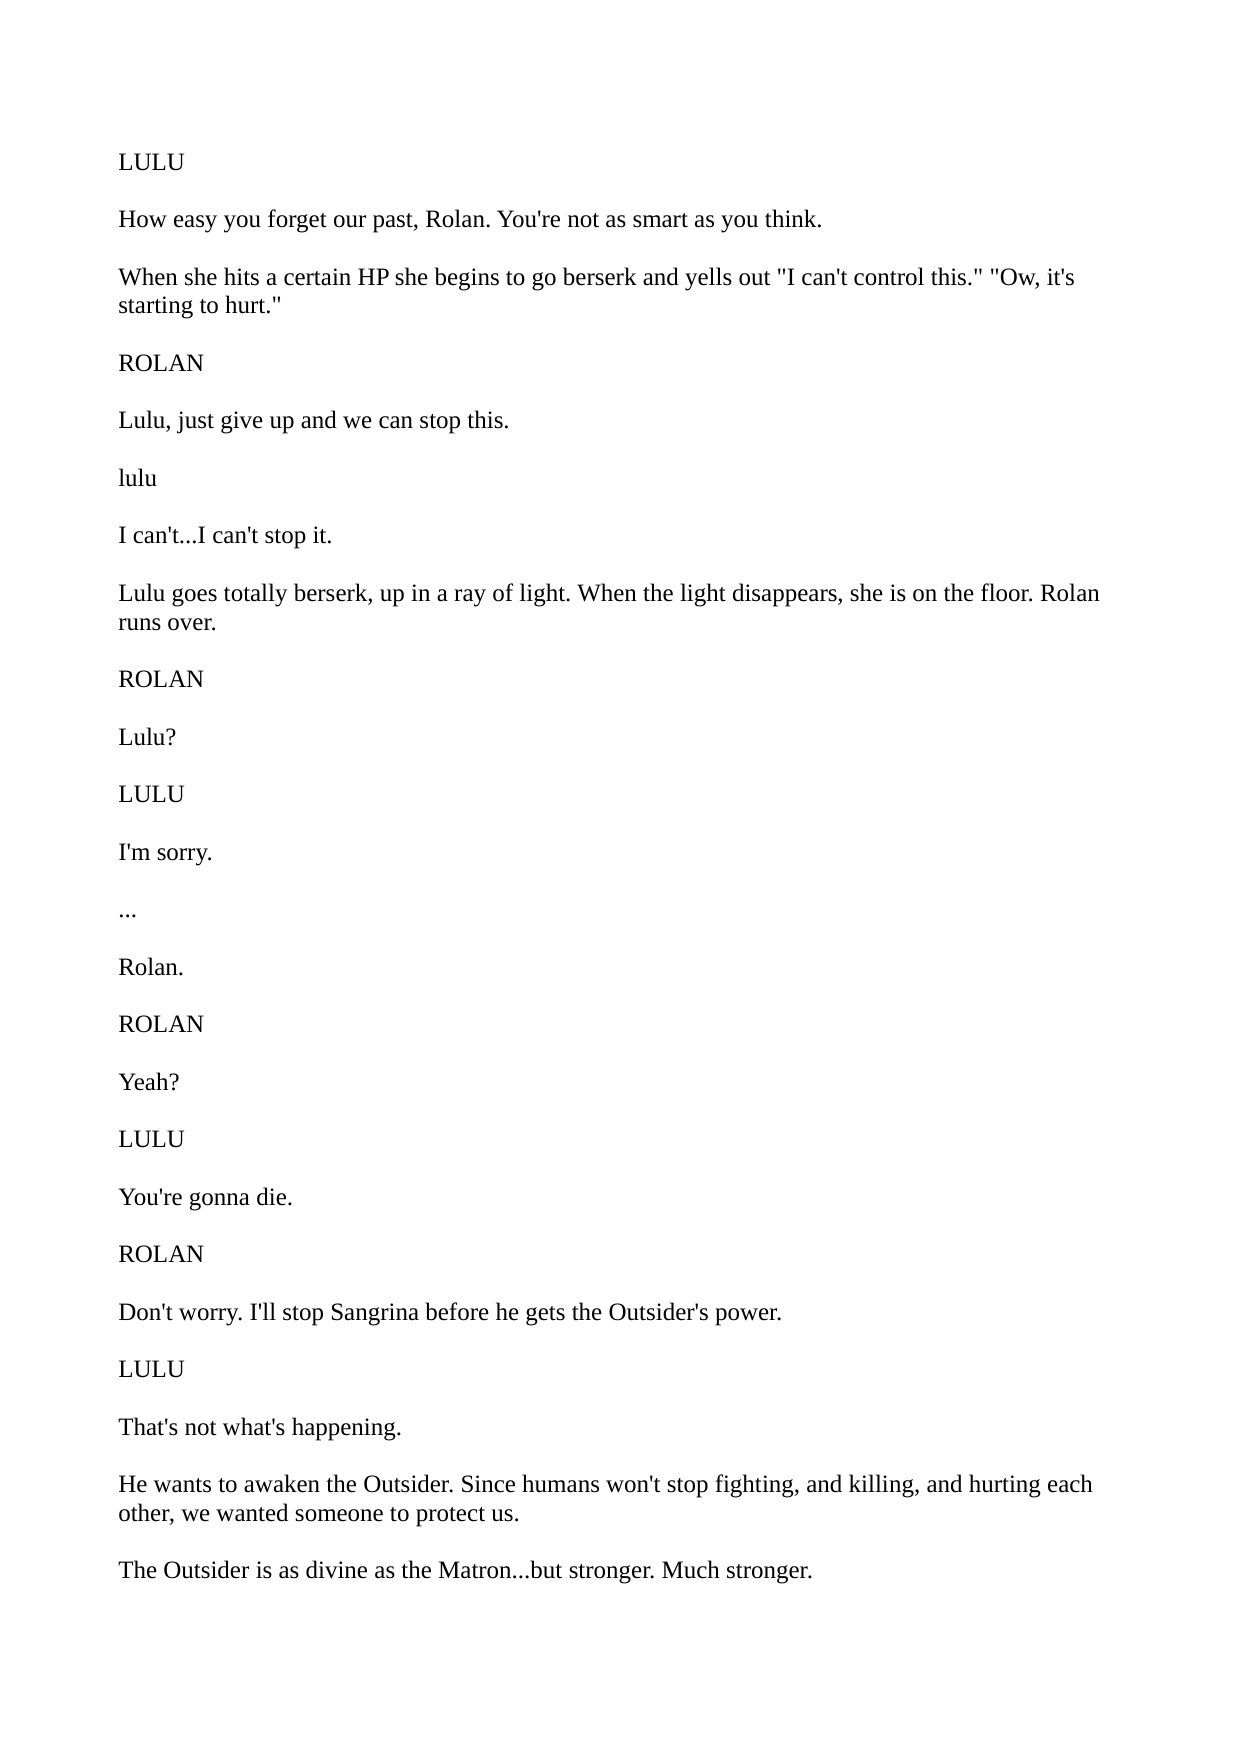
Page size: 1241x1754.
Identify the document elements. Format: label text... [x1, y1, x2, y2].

text The Outsider is as divine as the Matron...but stronger. Much stronger. [118, 1556, 1122, 1584]
text ROLAN [118, 664, 1122, 693]
text Lulu goes totally berserk, up in a ray of light. When the light disappears, she is on the floor. Rolan runs over. [118, 578, 1122, 636]
text When she hits a certain HP she begins to go berserk and yells out "I can't control this." "Ow, it's starting to hurt." [118, 262, 1122, 319]
text That's not what's happening. [118, 1412, 1122, 1441]
text LULU [118, 1354, 1122, 1383]
text Lulu? [118, 722, 1122, 751]
text ROLAN [118, 1239, 1122, 1268]
text lulu [118, 463, 1122, 492]
text ... [118, 894, 1122, 923]
text Don't worry. I'll stop Sangrina before he gets the Outsider's power. [118, 1297, 1122, 1326]
text I'm sorry. [118, 837, 1122, 866]
text He wants to awaken the Outsider. Since humans won't stop fighting, and killing, and hurting each other, we wanted someone to protect us. [118, 1469, 1122, 1527]
text Lulu, just give up and we can stop this. [118, 406, 1122, 434]
text ROLAN [118, 1009, 1122, 1038]
text How easy you forget our past, Rolan. You're not as smart as you think. [118, 204, 1122, 233]
text I can't...I can't stop it. [118, 521, 1122, 549]
text LULU [118, 1124, 1122, 1153]
text ROLAN [118, 348, 1122, 377]
text You're gonna die. [118, 1182, 1122, 1211]
text LULU [118, 147, 1122, 176]
text Rolan. [118, 952, 1122, 981]
text Yeah? [118, 1067, 1122, 1096]
text LULU [118, 779, 1122, 808]
